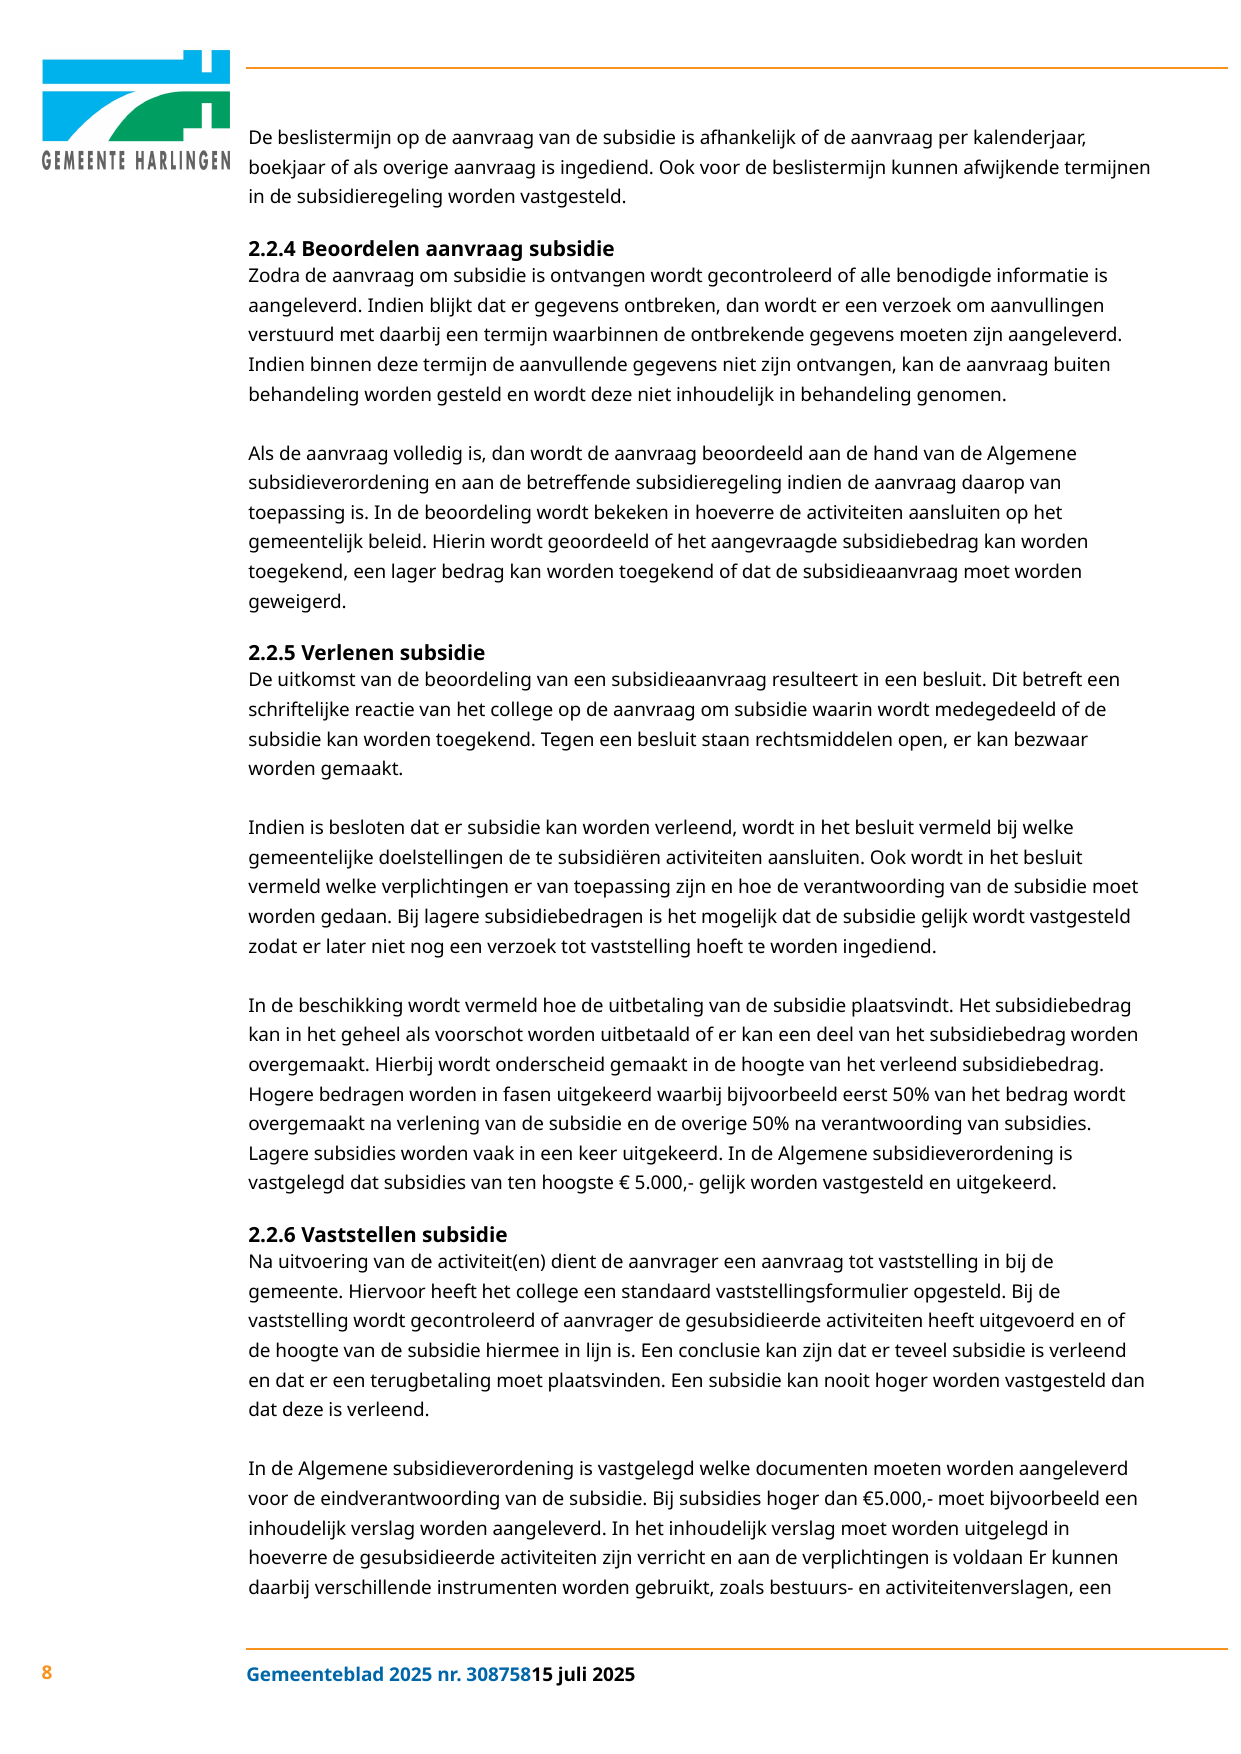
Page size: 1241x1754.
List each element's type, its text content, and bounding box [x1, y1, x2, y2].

text 2.2.4 Beoordelen aanvraag subsidie [248, 234, 1152, 262]
text De uitkomst van de beoordeling van een subsidieaanvraag resulteert in een besluit. Dit betreft een schriftelijke reactie van het college op de aanvraag om subsidie waarin wordt medegedeeld of de subsidie kan worden toegekend. Tegen een besluit staan rechtsmiddelen open, er kan bezwaar worden gemaakt. [248, 667, 1152, 781]
text Zodra de aanvraag om subsidie is ontvangen wordt gecontroleerd of alle benodigde informatie is aangeleverd. Indien blijkt dat er gegevens ontbreken, dan wordt er een verzoek om aanvullingen verstuurd met daarbij een termijn waarbinnen de ontbrekende gegevens moeten zijn aangeleverd. Indien binnen deze termijn de aanvullende gegevens niet zijn ontvangen, kan de aanvraag buiten behandeling worden gesteld en wordt deze niet inhoudelijk in behandeling genomen. [248, 262, 1152, 406]
picture [41, 47, 231, 172]
text Na uitvoering van de activiteit(en) dient de aanvrager een aanvraag tot vaststelling in bij de gemeente. Hiervoor heeft het college een standaard vaststellingsformulier opgesteld. Bij de vaststelling wordt gecontroleerd of aanvrager de gesubsidieerde activiteiten heeft uitgevoerd en of de hoogte van de subsidie hiermee in lijn is. Een conclusie kan zijn dat er teveel subsidie is verleend en dat er een terugbetaling moet plaatsvinden. Een subsidie kan nooit hoger worden vastgesteld dan dat deze is verleend. [248, 1248, 1152, 1422]
text In de beschikking wordt vermeld hoe de uitbetaling van de subsidie plaatsvindt. Het subsidiebedrag kan in het geheel als voorschot worden uitbetaald of er kan een deel van het subsidiebedrag worden overgemaakt. Hierbij wordt onderscheid gemaakt in de hoogte van het verleend subsidiebedrag. Hogere bedragen worden in fasen uitgekeerd waarbij bijvoorbeeld eerst 50% van het bedrag wordt overgemaakt na verlening van de subsidie en de overige 50% na verantwoording van subsidies. Lagere subsidies worden vaak in een keer uitgekeerd. In de Algemene subsidieverordening is vastgelegd dat subsidies van ten hoogste € 5.000,- gelijk worden vastgesteld en uitgekeerd. [248, 992, 1152, 1195]
text 2.2.6 Vaststellen subsidie [248, 1220, 1152, 1248]
text 2.2.5 Verlenen subsidie [248, 638, 1152, 667]
text In de Algemene subsidieverordening is vastgelegd welke documenten moeten worden aangeleverd voor de eindverantwoording van de subsidie. Bij subsidies hoger dan €5.000,- moet bijvoorbeeld een inhoudelijk verslag worden aangeleverd. In het inhoudelijk verslag moet worden uitgelegd in hoeverre de gesubsidieerde activiteiten zijn verricht en aan de verplichtingen is voldaan Er kunnen daarbij verschillende instrumenten worden gebruikt, zoals bestuurs- en activiteitenverslagen, een [248, 1456, 1152, 1599]
text Indien is besloten dat er subsidie kan worden verleend, wordt in het besluit vermeld bij welke gemeentelijke doelstellingen de te subsidiëren activiteiten aansluiten. Ook wordt in het besluit vermeld welke verplichtingen er van toepassing zijn en hoe de verantwoording van de subsidie moet worden gedaan. Bij lagere subsidiebedragen is het mogelijk dat de subsidie gelijk wordt vastgesteld zodat er later niet nog een verzoek tot vaststelling hoeft te worden ingediend. [248, 814, 1152, 959]
text De beslistermijn op de aanvraag van de subsidie is afhankelijk of de aanvraag per kalenderjaar, boekjaar of als overige aanvraag is ingediend. Ook voor de beslistermijn kunnen afwijkende termijnen in de subsidieregeling worden vastgesteld. [248, 124, 1152, 209]
text Als de aanvraag volledig is, dan wordt de aanvraag beoordeeld aan de hand van de Algemene subsidieverordening en aan de betreffende subsidieregeling indien de aanvraag daarop van toepassing is. In de beoordeling wordt bekeken in hoeverre de activiteiten aansluiten op het gemeentelijk beleid. Hierin wordt geoordeeld of het aangevraagde subsidiebedrag kan worden toegekend, een lager bedrag kan worden toegekend of dat de subsidieaanvraag moet worden geweigerd. [248, 440, 1152, 613]
